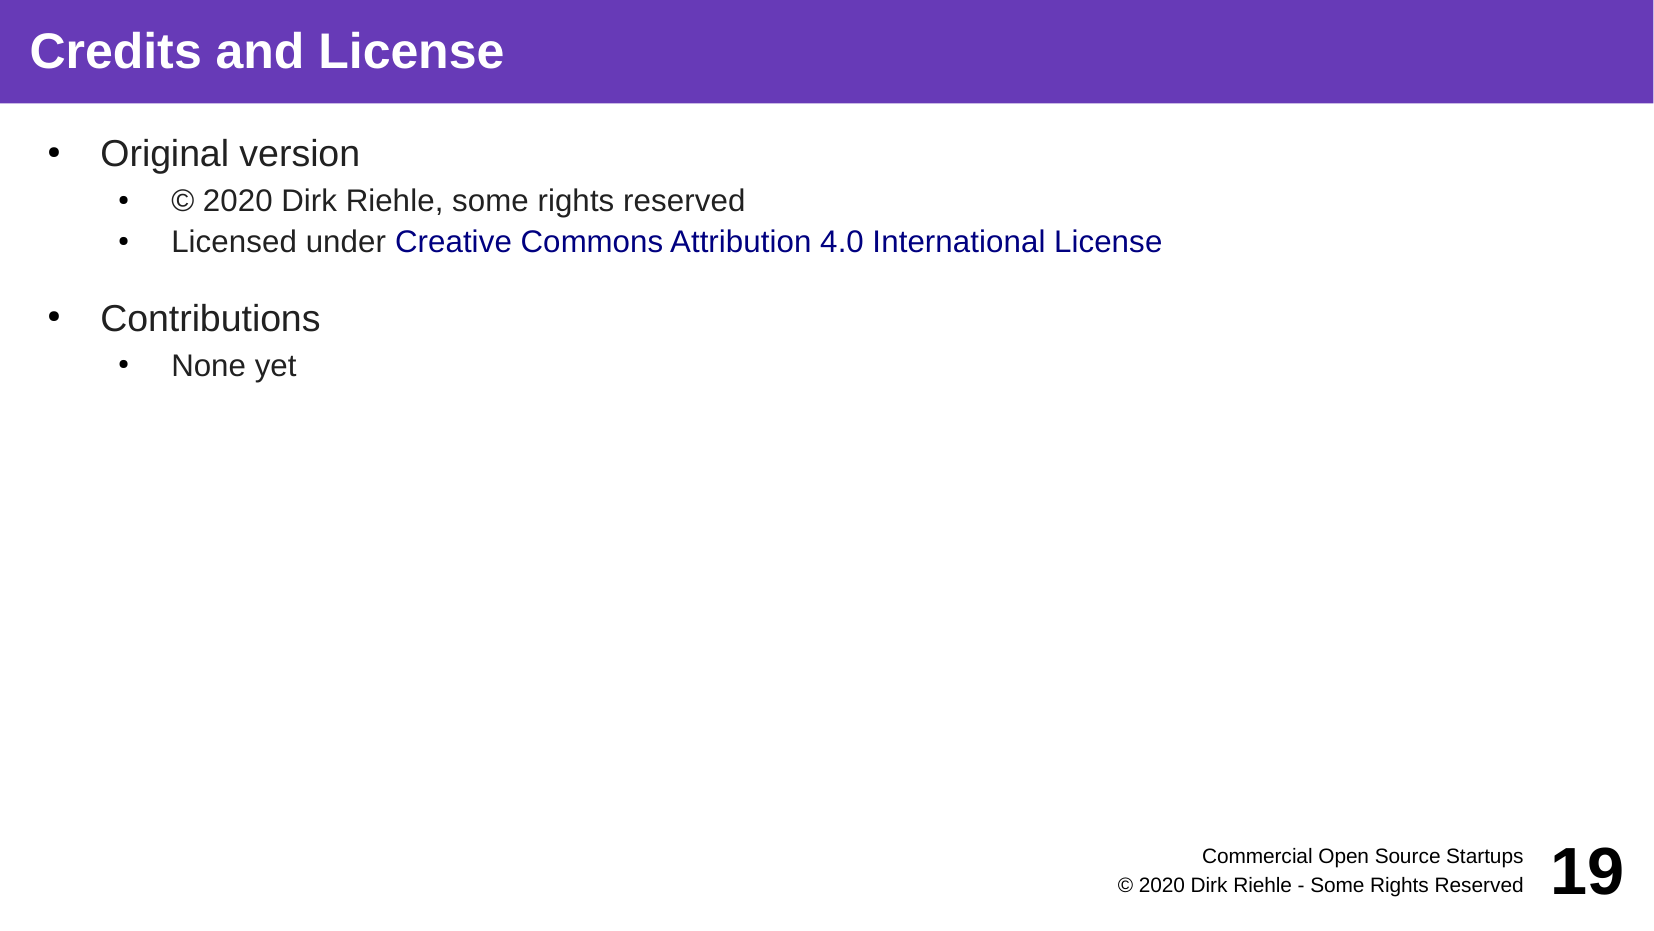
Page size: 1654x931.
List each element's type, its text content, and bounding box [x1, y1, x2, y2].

list Original version © 2020 Dirk Riehle, some rights reserved Licensed under Creative Commons Attribution 4.0 International License Contributions None yet [29, 132, 1625, 813]
title Credits and License [0, 0, 1654, 104]
